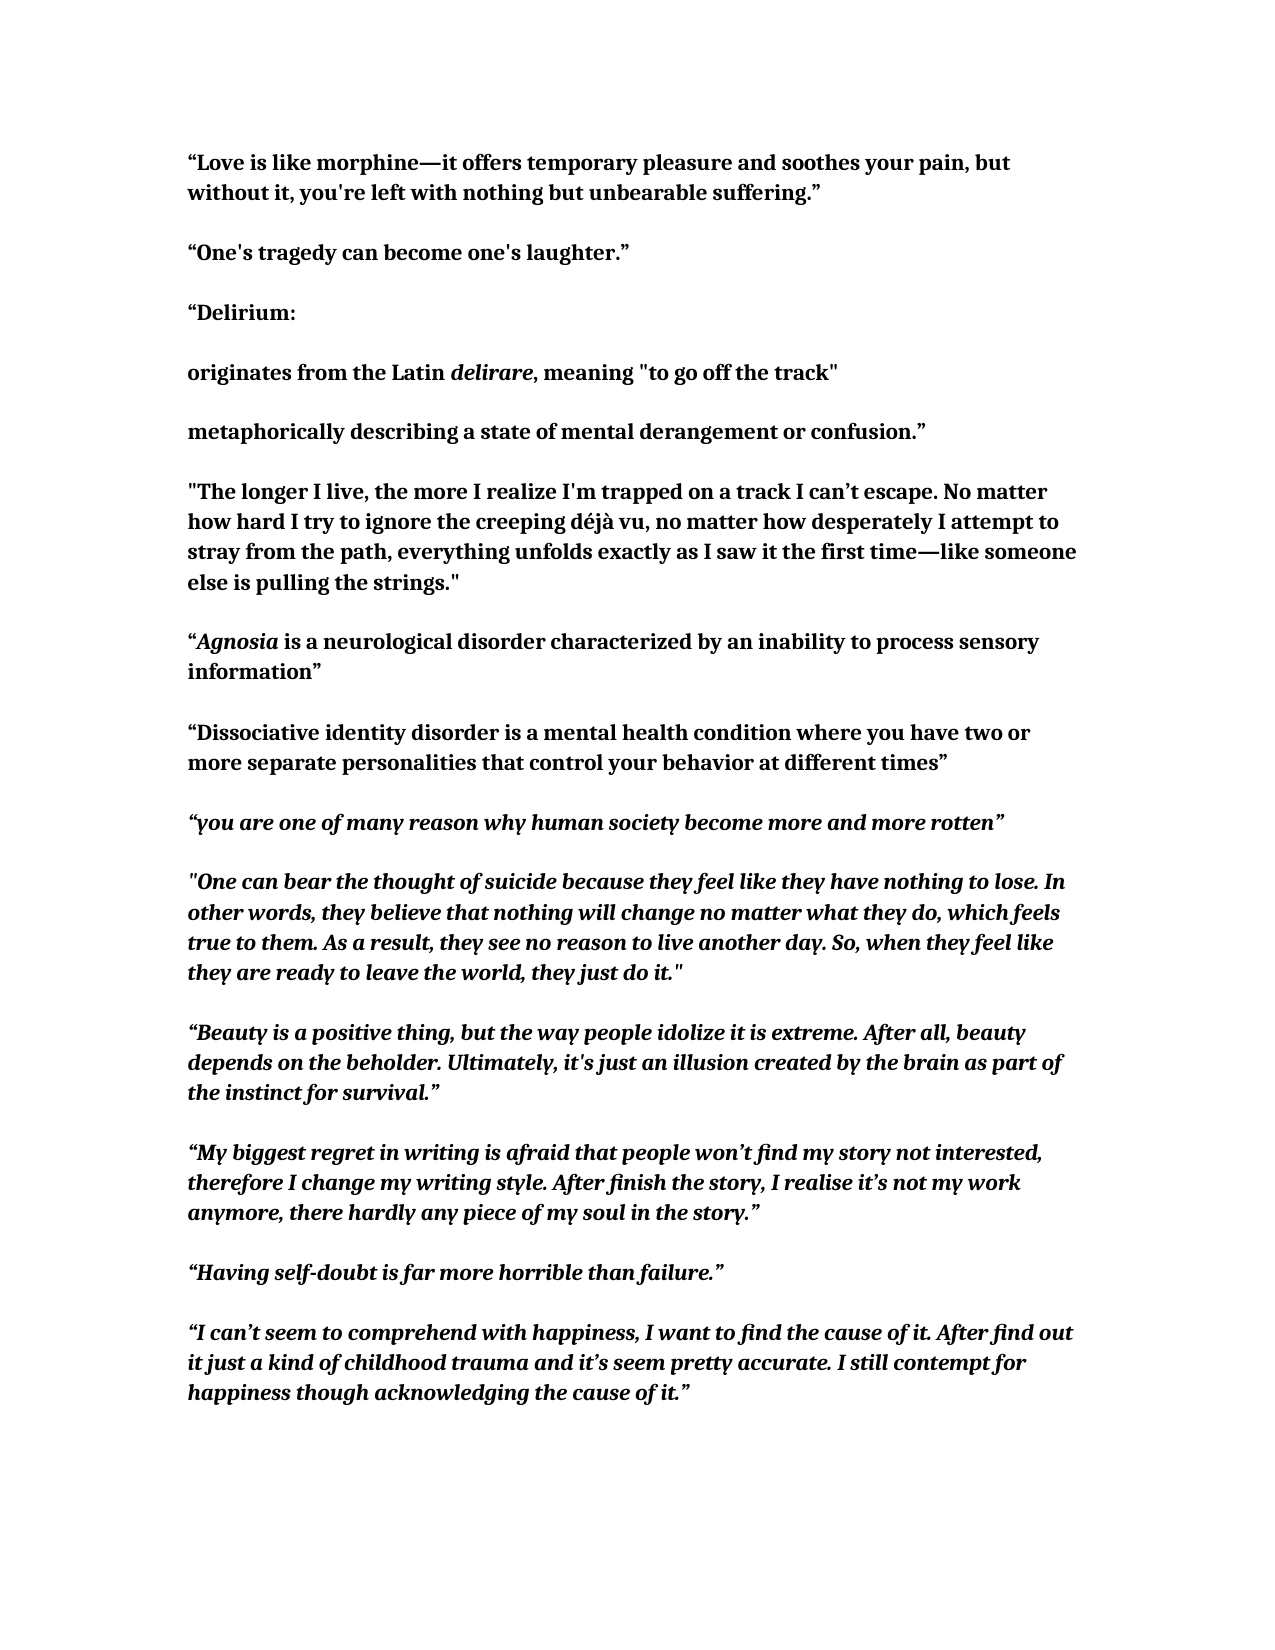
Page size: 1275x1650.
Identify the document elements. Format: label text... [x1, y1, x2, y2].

text “Love is like morphine—it offers temporary pleasure and soothes your pain, but without it, you're left with nothing but unbearable suffering.” [187, 150, 1087, 207]
text "The longer I live, the more I realize I'm trapped on a track I can’t escape. No matter how hard I try to ignore the creeping déjà vu, no matter how desperately I attempt to stray from the path, everything unfolds exactly as I saw it the first time—like someone else is pulling the strings." [187, 479, 1087, 596]
text “I can’t seem to comprehend with happiness, I want to find the cause of it. After find out it just a kind of childhood trauma and it’s seem pretty accurate. I still contempt for happiness though acknowledging the cause of it.” [187, 1319, 1087, 1406]
text “you are one of many reason why human society become more and more rotten” [187, 809, 1087, 836]
text “Delirium: [187, 299, 1087, 326]
text “Having self-doubt is far more horrible than failure.” [187, 1260, 1087, 1286]
text “Beauty is a positive thing, but the way people idolize it is extreme. After all, beauty depends on the beholder. Ultimately, it's just an illusion created by the brain as part of the instinct for survival.” [187, 1019, 1087, 1106]
text originates from the Latin delirare, meaning "to go off the track" [187, 359, 1087, 386]
text metaphorically describing a state of mental derangement or confusion.” [187, 419, 1087, 445]
text “One's tragedy can become one's laughter.” [187, 240, 1087, 266]
text “Agnosia is a neurological disorder characterized by an inability to process sensory information” “Dissociative identity disorder is a mental health condition where you have two or more separate personalities that control your behavior at different times” [187, 629, 1087, 776]
text “My biggest regret in writing is afraid that people won’t find my story not interested, therefore I change my writing style. After finish the story, I realise it’s not my work anymore, there hardly any piece of my soul in the story.” [187, 1139, 1087, 1226]
text "One can bear the thought of suicide because they feel like they have nothing to lose. In other words, they believe that nothing will change no matter what they do, which feels true to them. As a result, they see no reason to live another day. So, when they feel like they are ready to leave the world, they just do it." [187, 869, 1087, 986]
